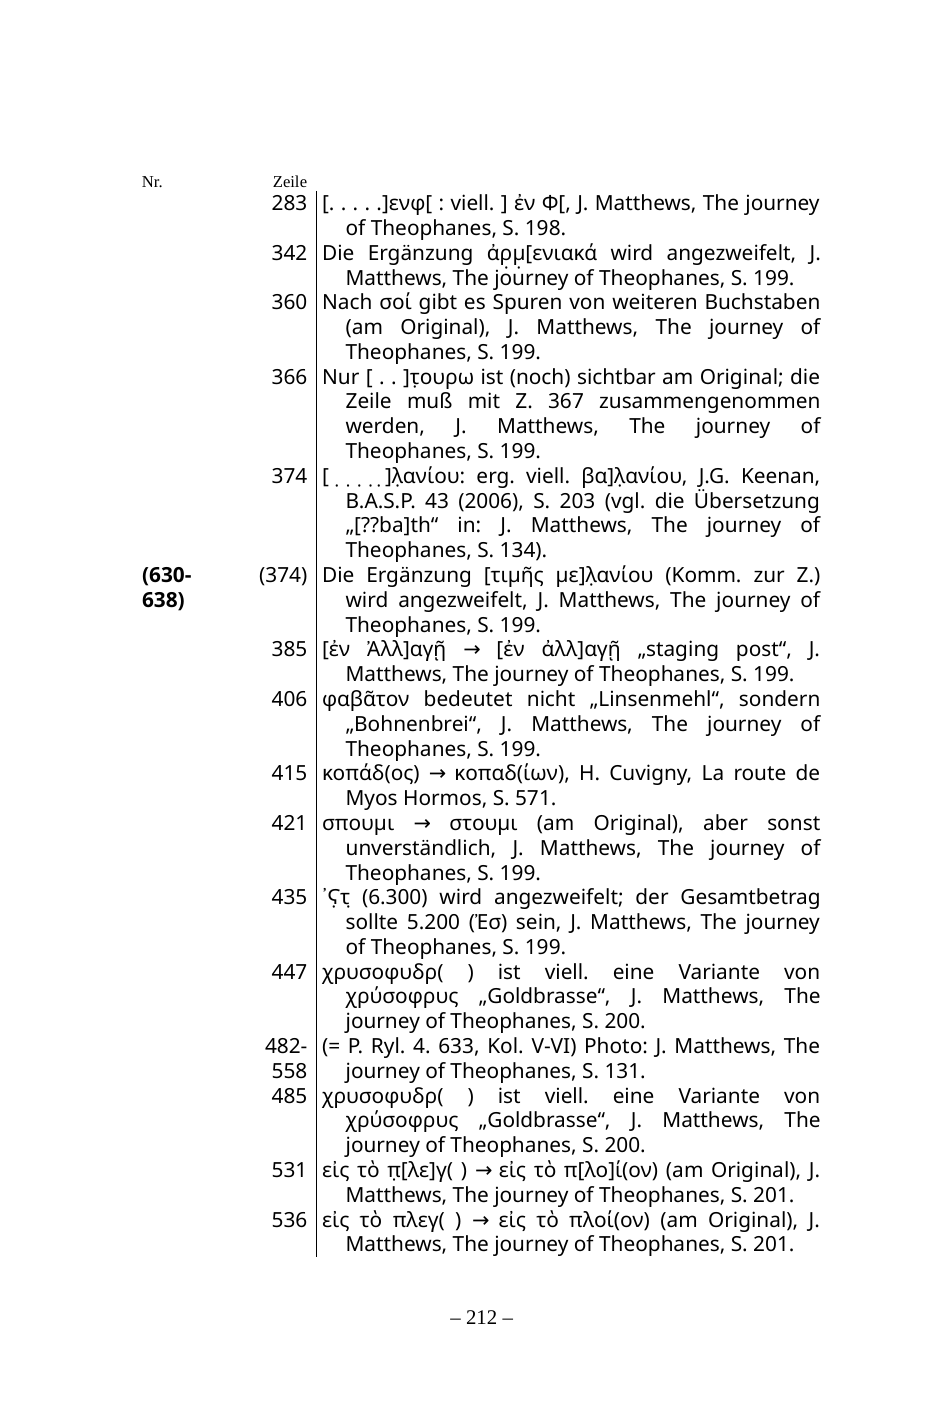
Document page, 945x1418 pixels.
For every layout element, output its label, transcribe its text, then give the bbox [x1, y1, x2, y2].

table_cell 447 [224, 959, 316, 1034]
table_cell 531 [224, 1158, 316, 1207]
table_cell [136, 687, 224, 761]
table_cell 485 [224, 1083, 316, 1158]
table_cell [136, 959, 224, 1034]
table_cell [136, 761, 224, 811]
table_cell [136, 1207, 224, 1257]
table_cell 421 [224, 811, 316, 885]
table_cell [136, 191, 224, 240]
table_cell [136, 290, 224, 364]
table_cell 283 [224, 191, 316, 240]
table_cell [136, 637, 224, 687]
table_cell χρυσοφυδρ( ) ist viell. eine Variante von χρύσοφρυς „Goldbrasse“, J. Matthews, The journey of Theophanes, S. 200. [317, 1083, 827, 1158]
table_cell [136, 464, 224, 563]
table_cell χρυσοφυδρ( ) ist viell. eine Variante von χρύσοφρυς „Goldbrasse“, J. Matthews, The journey of Theophanes, S. 200. [317, 959, 827, 1034]
table_cell 435 [224, 885, 316, 959]
table_cell [ ̣ ̣ ̣ ̣ ̣]λ̣ανίου: erg. viell. βα]λ̣ανίου, J.G. Keenan, B.A.S.P. 43 (2006), S. 203 (vgl. die Übersetzung „[??ba]th“ in: J. Matthews, The journey of Theophanes, S. 134). [317, 464, 827, 563]
table_cell φαβᾶτον bedeutet nicht „Linsenmehl“, sondern „Bohnenbrei“, J. Matthews, The journey of Theophanes, S. 199. [317, 687, 827, 761]
table_cell 482-558 [224, 1034, 316, 1083]
table_cell [136, 240, 224, 290]
table_cell εἰς τὸ πλεγ( ) → εἰς τὸ πλοί(ον) (am Original), J. Matthews, The journey of Theophanes, S. 201. [317, 1207, 827, 1257]
table_cell Die Ergänzung ἀρ̣μ̣[ενιακά wird angezweifelt, J. Matthews, The journey of Theophanes, S. 199. [317, 240, 827, 290]
table_cell (374) [224, 563, 316, 637]
table_cell [ἐν Ἀλλ]αγῇ → [ἐν ἀλλ]αγῇ „staging post“, J. Matthews, The journey of Theophanes, S. 199. [317, 637, 827, 687]
table_cell [136, 885, 224, 959]
table_cell 385 [224, 637, 316, 687]
table_cell [136, 364, 224, 463]
table_cell (= P. Ryl. 4. 633, Kol. V-VI) Photo: J. Matthews, The journey of Theophanes, S. 131. [317, 1034, 827, 1083]
table_cell Nur [ . . ]τ̣ουρω ist (noch) sichtbar am Original; die Zeile muß mit Z. 367 zusammengenommen werden, J. Matthews, The journey of Theophanes, S. 199. [317, 364, 827, 463]
table_cell εἰς τὸ π̣[λε]γ( ) → εἰς τὸ π[λο]ί(ον) (am Original), J. Matthews, The journey of Theophanes, S. 201. [317, 1158, 827, 1207]
table_cell [. . . . .]ενφ[ : viell. ] ἐν Φ[, J. Matthews, The journey of Theophanes, S. 198. [317, 191, 827, 240]
table_cell ᾿Ϛ̣τ̣ (6.300) wird angezweifelt; der Gesamtbetrag sollte 5.200 (Ἐσ) sein, J. Matthews, The journey of Theophanes, S. 199. [317, 885, 827, 959]
table_cell 406 [224, 687, 316, 761]
table_cell [136, 1083, 224, 1158]
table_cell 342 [224, 240, 316, 290]
table_cell 374 [224, 464, 316, 563]
table_cell [136, 1158, 224, 1207]
table_cell σπουμι → στουμι (am Original), aber sonst unverständlich, J. Matthews, The journey of Theophanes, S. 199. [317, 811, 827, 885]
table_cell 536 [224, 1207, 316, 1257]
table_cell Die Ergänzung [τιμῆς με]λ̣ανίου (Komm. zur Z.) wird angezweifelt, J. Matthews, The journey of Theophanes, S. 199. [317, 563, 827, 637]
table_cell 415 [224, 761, 316, 811]
table_cell (630-638) [136, 563, 224, 637]
table_cell κοπάδ(ος) → κοπαδ(ίων), H. Cuvigny, La route de Myos Hormos, S. 571. [317, 761, 827, 811]
table_cell [136, 1034, 224, 1083]
table_cell Nach σοί gibt es Spuren von weiteren Buchstaben (am Original), J. Matthews, The journey of Theophanes, S. 199. [317, 290, 827, 364]
table_cell [136, 811, 224, 885]
table_cell 366 [224, 364, 316, 463]
table_cell 360 [224, 290, 316, 364]
